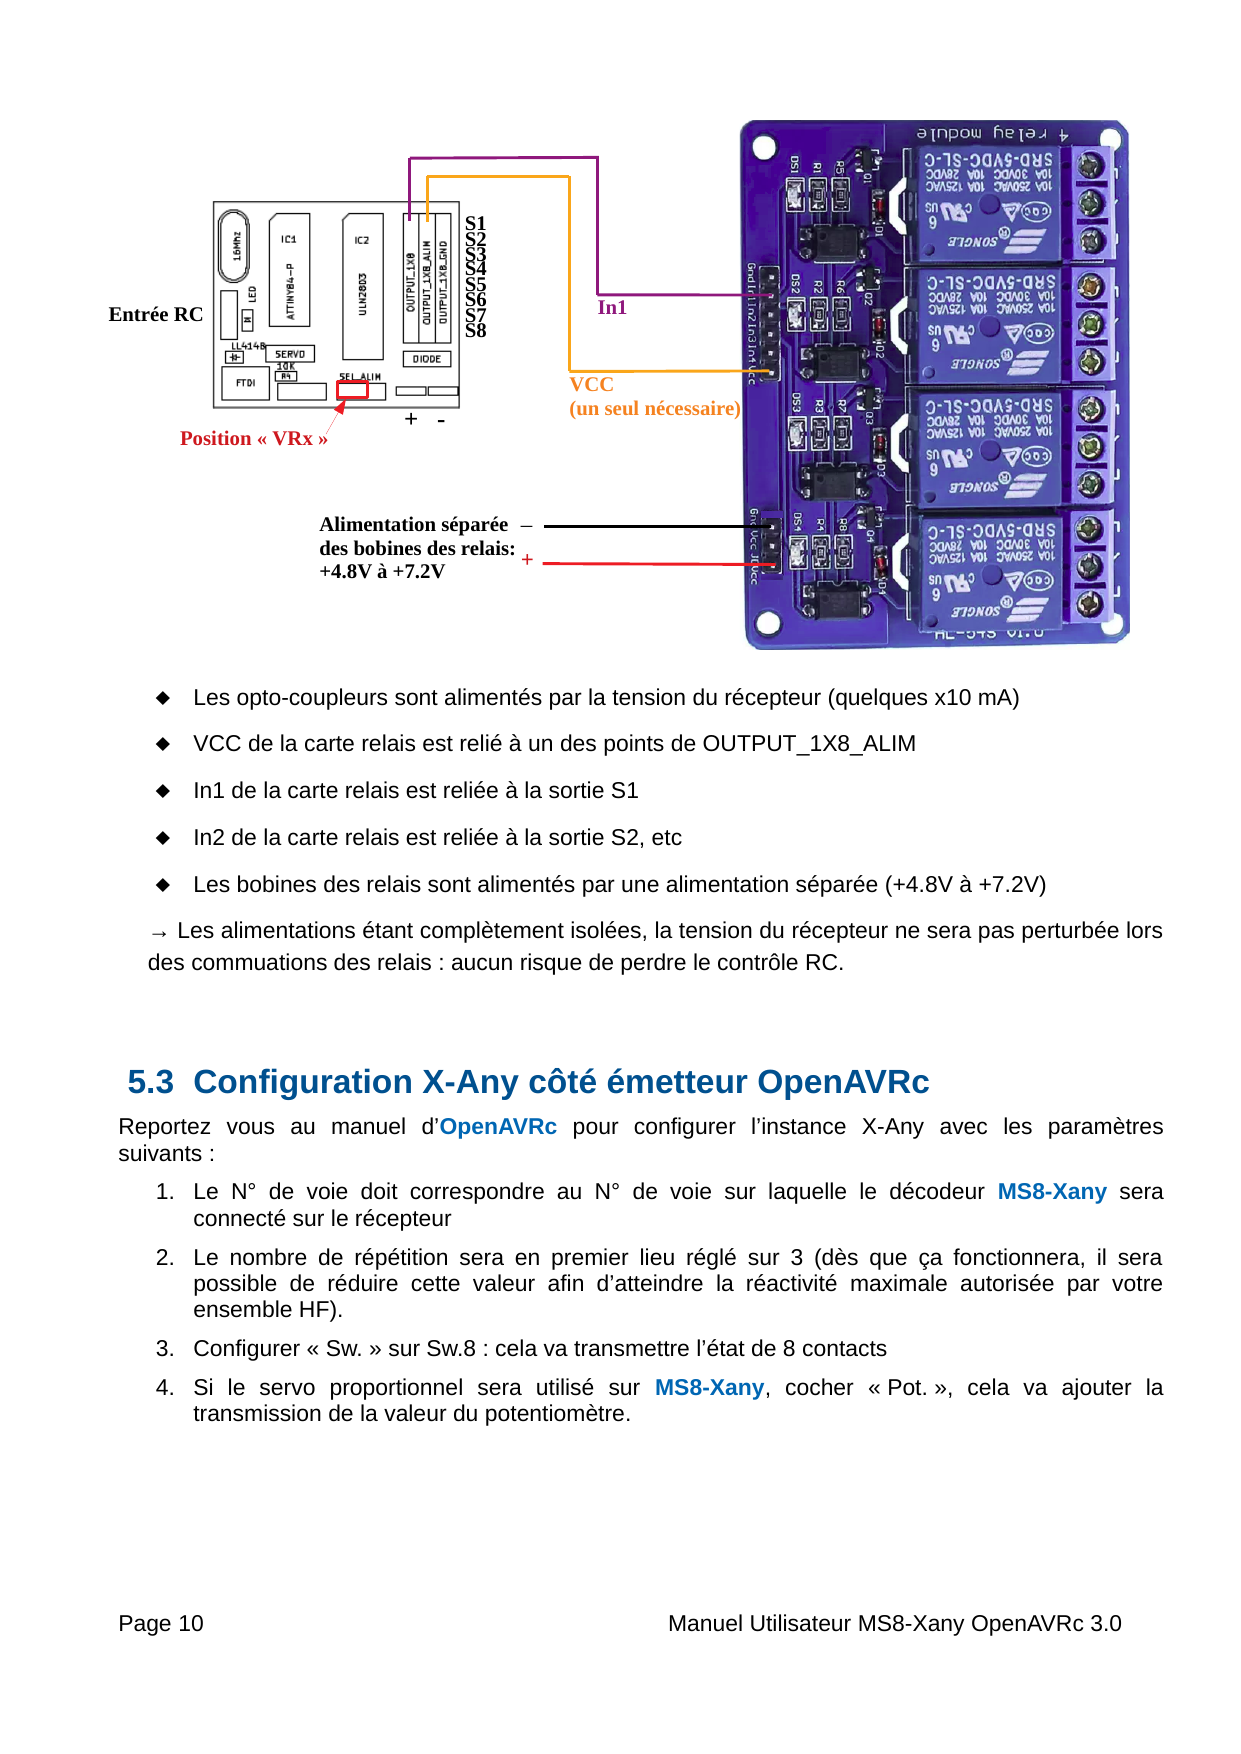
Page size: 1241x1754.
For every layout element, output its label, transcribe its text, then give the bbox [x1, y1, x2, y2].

list Les opto-coupleurs sont alimentés par la tension du récepteur (quelques x10 mA) [156, 683, 1164, 710]
list In2 de la carte relais est reliée à la sortie S2, etc [156, 824, 1164, 851]
list Si le servo proportionnel sera utilisé sur MS8-Xany, cocher « Pot. », cela va ajouter la transmission de la valeur du potentiomètre. [156, 1374, 1164, 1427]
picture [739, 120, 1130, 650]
text Reportez vous au manuel d’OpenAVRc pour configurer l’instance X-Any avec les paramètres suivants : [118, 1113, 1164, 1166]
text → Les alimentations étant complètement isolées, la tension du récepteur ne sera pas perturbée lors des commuations des relais : aucun risque de perdre le contrôle RC. [118, 917, 1164, 975]
list Le N° de voie doit correspondre au N° de voie sur laquelle le décodeur MS8-Xany sera connecté sur le récepteur [156, 1178, 1164, 1231]
subtitle Configuration X-Any côté émetteur OpenAVRc [118, 1062, 1164, 1101]
picture [212, 200, 461, 409]
list VCC de la carte relais est relié à un des points de OUTPUT_1X8_ALIM [156, 730, 1164, 757]
list Les bobines des relais sont alimentés par une alimentation séparée (+4.8V à +7.2V) [156, 871, 1164, 897]
list Configurer « Sw. » sur Sw.8 : cela va transmettre l’état de 8 contacts [156, 1335, 1164, 1361]
picture [339, 383, 366, 396]
list In1 de la carte relais est reliée à la sortie S1 [156, 777, 1164, 804]
list Le nombre de répétition sera en premier lieu réglé sur 3 (dès que ça fonctionnera, il sera possible de réduire cette valeur afin d’atteindre la réactivité maximale autorisée par votre ensemble HF). [156, 1243, 1164, 1323]
